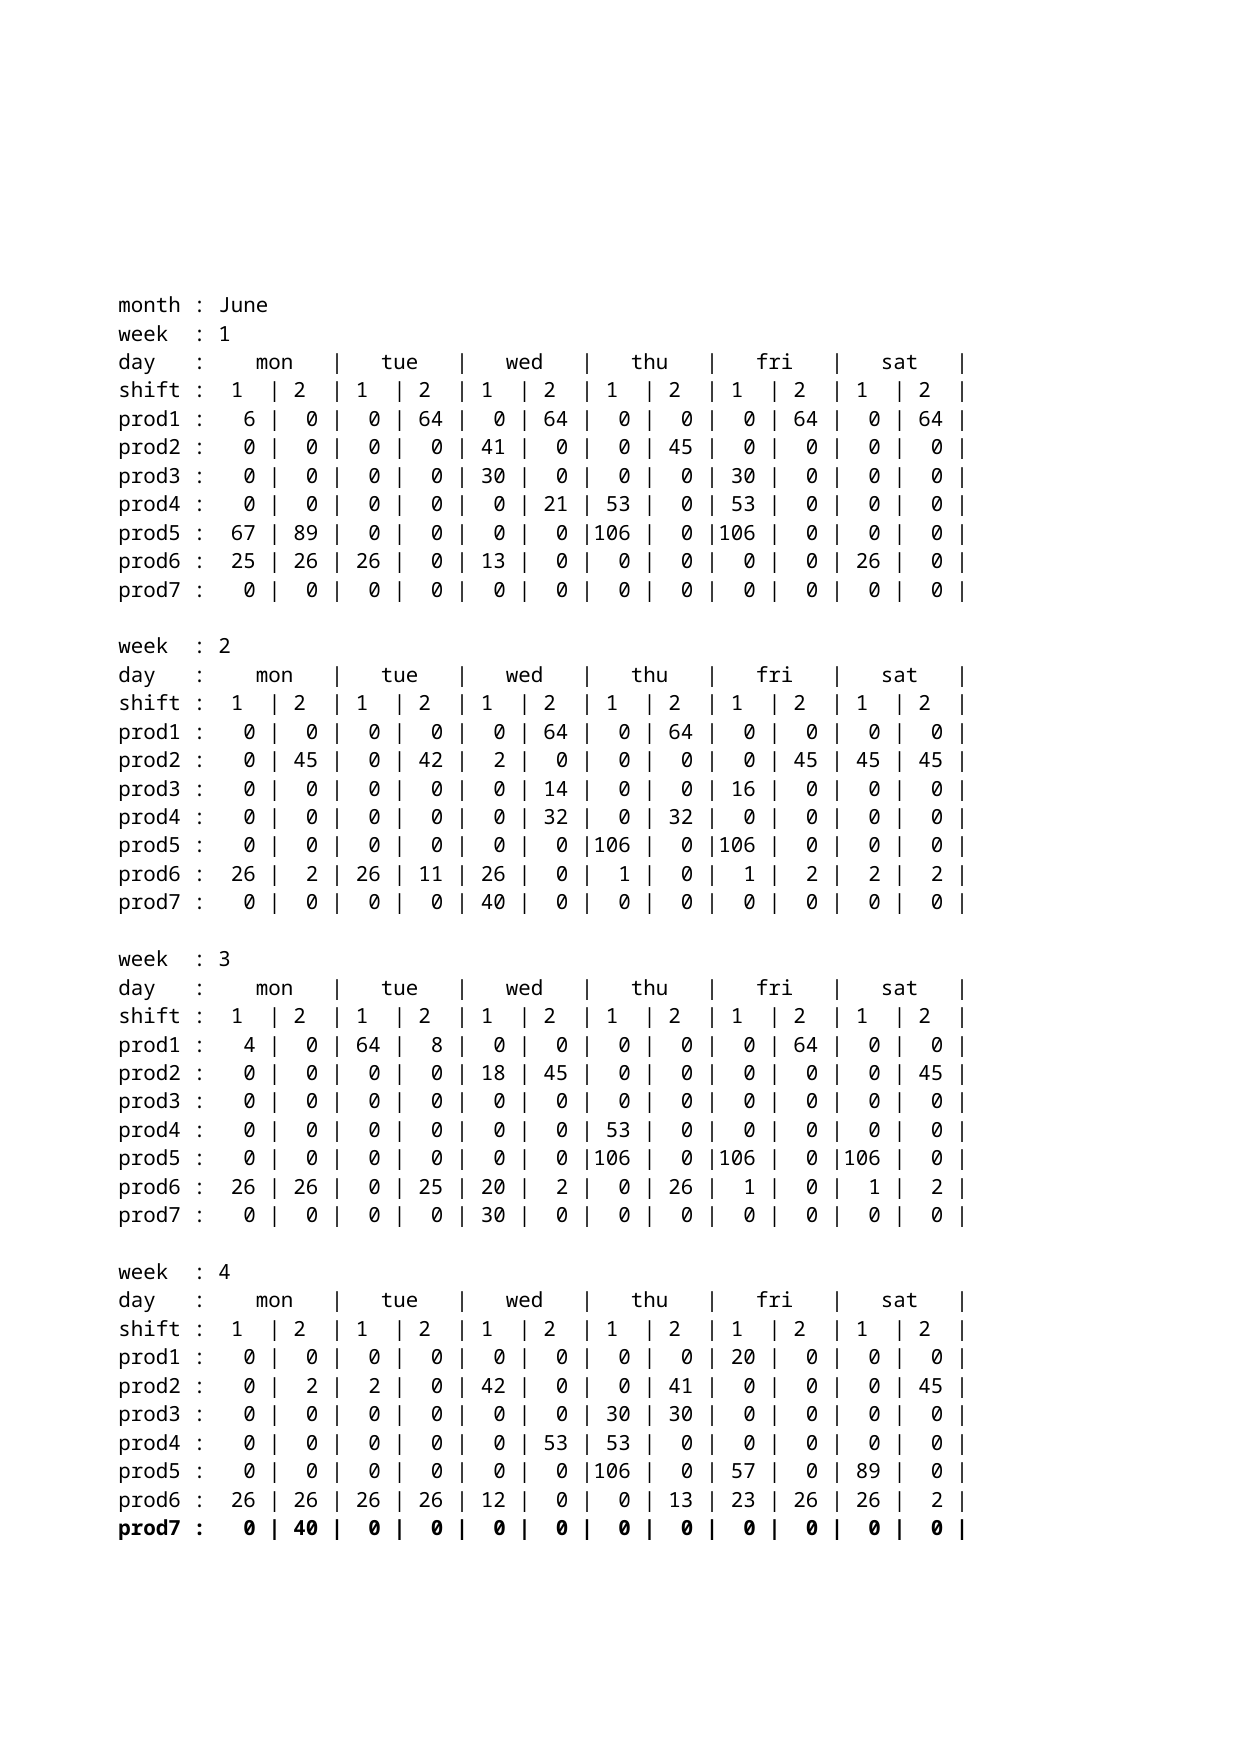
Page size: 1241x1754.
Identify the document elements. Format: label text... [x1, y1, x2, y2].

text prod1 : 0 | 0 | 0 | 0 | 0 | 0 | 0 | 0 | 20 | 0 | 0 | 0 | [118, 1342, 1122, 1371]
text prod6 : 25 | 26 | 26 | 0 | 13 | 0 | 0 | 0 | 0 | 0 | 26 | 0 | [118, 546, 1122, 575]
text prod4 : 0 | 0 | 0 | 0 | 0 | 21 | 53 | 0 | 53 | 0 | 0 | 0 | [118, 489, 1122, 518]
text prod4 : 0 | 0 | 0 | 0 | 0 | 32 | 0 | 32 | 0 | 0 | 0 | 0 | [118, 802, 1122, 831]
text prod4 : 0 | 0 | 0 | 0 | 0 | 0 | 53 | 0 | 0 | 0 | 0 | 0 | [118, 1115, 1122, 1143]
text shift : 1 | 2 | 1 | 2 | 1 | 2 | 1 | 2 | 1 | 2 | 1 | 2 | [118, 1314, 1122, 1342]
text prod2 : 0 | 45 | 0 | 42 | 2 | 0 | 0 | 0 | 0 | 45 | 45 | 45 | [118, 745, 1122, 774]
text shift : 1 | 2 | 1 | 2 | 1 | 2 | 1 | 2 | 1 | 2 | 1 | 2 | [118, 688, 1122, 717]
text month : June [118, 290, 1122, 319]
text prod3 : 0 | 0 | 0 | 0 | 0 | 0 | 0 | 0 | 0 | 0 | 0 | 0 | [118, 1087, 1122, 1115]
text week : 4 [118, 1257, 1122, 1286]
text shift : 1 | 2 | 1 | 2 | 1 | 2 | 1 | 2 | 1 | 2 | 1 | 2 | [118, 1001, 1122, 1030]
text prod7 : 0 | 40 | 0 | 0 | 0 | 0 | 0 | 0 | 0 | 0 | 0 | 0 | [118, 1513, 1122, 1542]
text prod7 : 0 | 0 | 0 | 0 | 0 | 0 | 0 | 0 | 0 | 0 | 0 | 0 | [118, 575, 1122, 603]
text prod5 : 67 | 89 | 0 | 0 | 0 | 0 |106 | 0 |106 | 0 | 0 | 0 | [118, 518, 1122, 546]
text week : 3 [118, 944, 1122, 973]
text prod3 : 0 | 0 | 0 | 0 | 30 | 0 | 0 | 0 | 30 | 0 | 0 | 0 | [118, 461, 1122, 489]
text prod5 : 0 | 0 | 0 | 0 | 0 | 0 |106 | 0 |106 | 0 |106 | 0 | [118, 1143, 1122, 1172]
text prod3 : 0 | 0 | 0 | 0 | 0 | 14 | 0 | 0 | 16 | 0 | 0 | 0 | [118, 774, 1122, 802]
text prod2 : 0 | 0 | 0 | 0 | 18 | 45 | 0 | 0 | 0 | 0 | 0 | 45 | [118, 1058, 1122, 1087]
text prod5 : 0 | 0 | 0 | 0 | 0 | 0 |106 | 0 | 57 | 0 | 89 | 0 | [118, 1456, 1122, 1485]
text day : mon | tue | wed | thu | fri | sat | [118, 660, 1122, 688]
text week : 2 [118, 632, 1122, 660]
text prod2 : 0 | 2 | 2 | 0 | 42 | 0 | 0 | 41 | 0 | 0 | 0 | 45 | [118, 1371, 1122, 1399]
text prod1 : 6 | 0 | 0 | 64 | 0 | 64 | 0 | 0 | 0 | 64 | 0 | 64 | [118, 404, 1122, 432]
text day : mon | tue | wed | thu | fri | sat | [118, 347, 1122, 376]
text prod5 : 0 | 0 | 0 | 0 | 0 | 0 |106 | 0 |106 | 0 | 0 | 0 | [118, 831, 1122, 859]
text shift : 1 | 2 | 1 | 2 | 1 | 2 | 1 | 2 | 1 | 2 | 1 | 2 | [118, 376, 1122, 404]
text prod3 : 0 | 0 | 0 | 0 | 0 | 0 | 30 | 30 | 0 | 0 | 0 | 0 | [118, 1399, 1122, 1428]
text prod2 : 0 | 0 | 0 | 0 | 41 | 0 | 0 | 45 | 0 | 0 | 0 | 0 | [118, 432, 1122, 461]
text prod7 : 0 | 0 | 0 | 0 | 40 | 0 | 0 | 0 | 0 | 0 | 0 | 0 | [118, 887, 1122, 916]
text week : 1 [118, 319, 1122, 347]
text prod1 : 4 | 0 | 64 | 8 | 0 | 0 | 0 | 0 | 0 | 64 | 0 | 0 | [118, 1030, 1122, 1058]
text day : mon | tue | wed | thu | fri | sat | [118, 973, 1122, 1001]
text prod1 : 0 | 0 | 0 | 0 | 0 | 64 | 0 | 64 | 0 | 0 | 0 | 0 | [118, 717, 1122, 745]
text prod6 : 26 | 2 | 26 | 11 | 26 | 0 | 1 | 0 | 1 | 2 | 2 | 2 | [118, 859, 1122, 887]
text day : mon | tue | wed | thu | fri | sat | [118, 1286, 1122, 1314]
text prod4 : 0 | 0 | 0 | 0 | 0 | 53 | 53 | 0 | 0 | 0 | 0 | 0 | [118, 1428, 1122, 1456]
text prod6 : 26 | 26 | 26 | 26 | 12 | 0 | 0 | 13 | 23 | 26 | 26 | 2 | [118, 1485, 1122, 1513]
text prod7 : 0 | 0 | 0 | 0 | 30 | 0 | 0 | 0 | 0 | 0 | 0 | 0 | [118, 1200, 1122, 1229]
text prod6 : 26 | 26 | 0 | 25 | 20 | 2 | 0 | 26 | 1 | 0 | 1 | 2 | [118, 1172, 1122, 1200]
